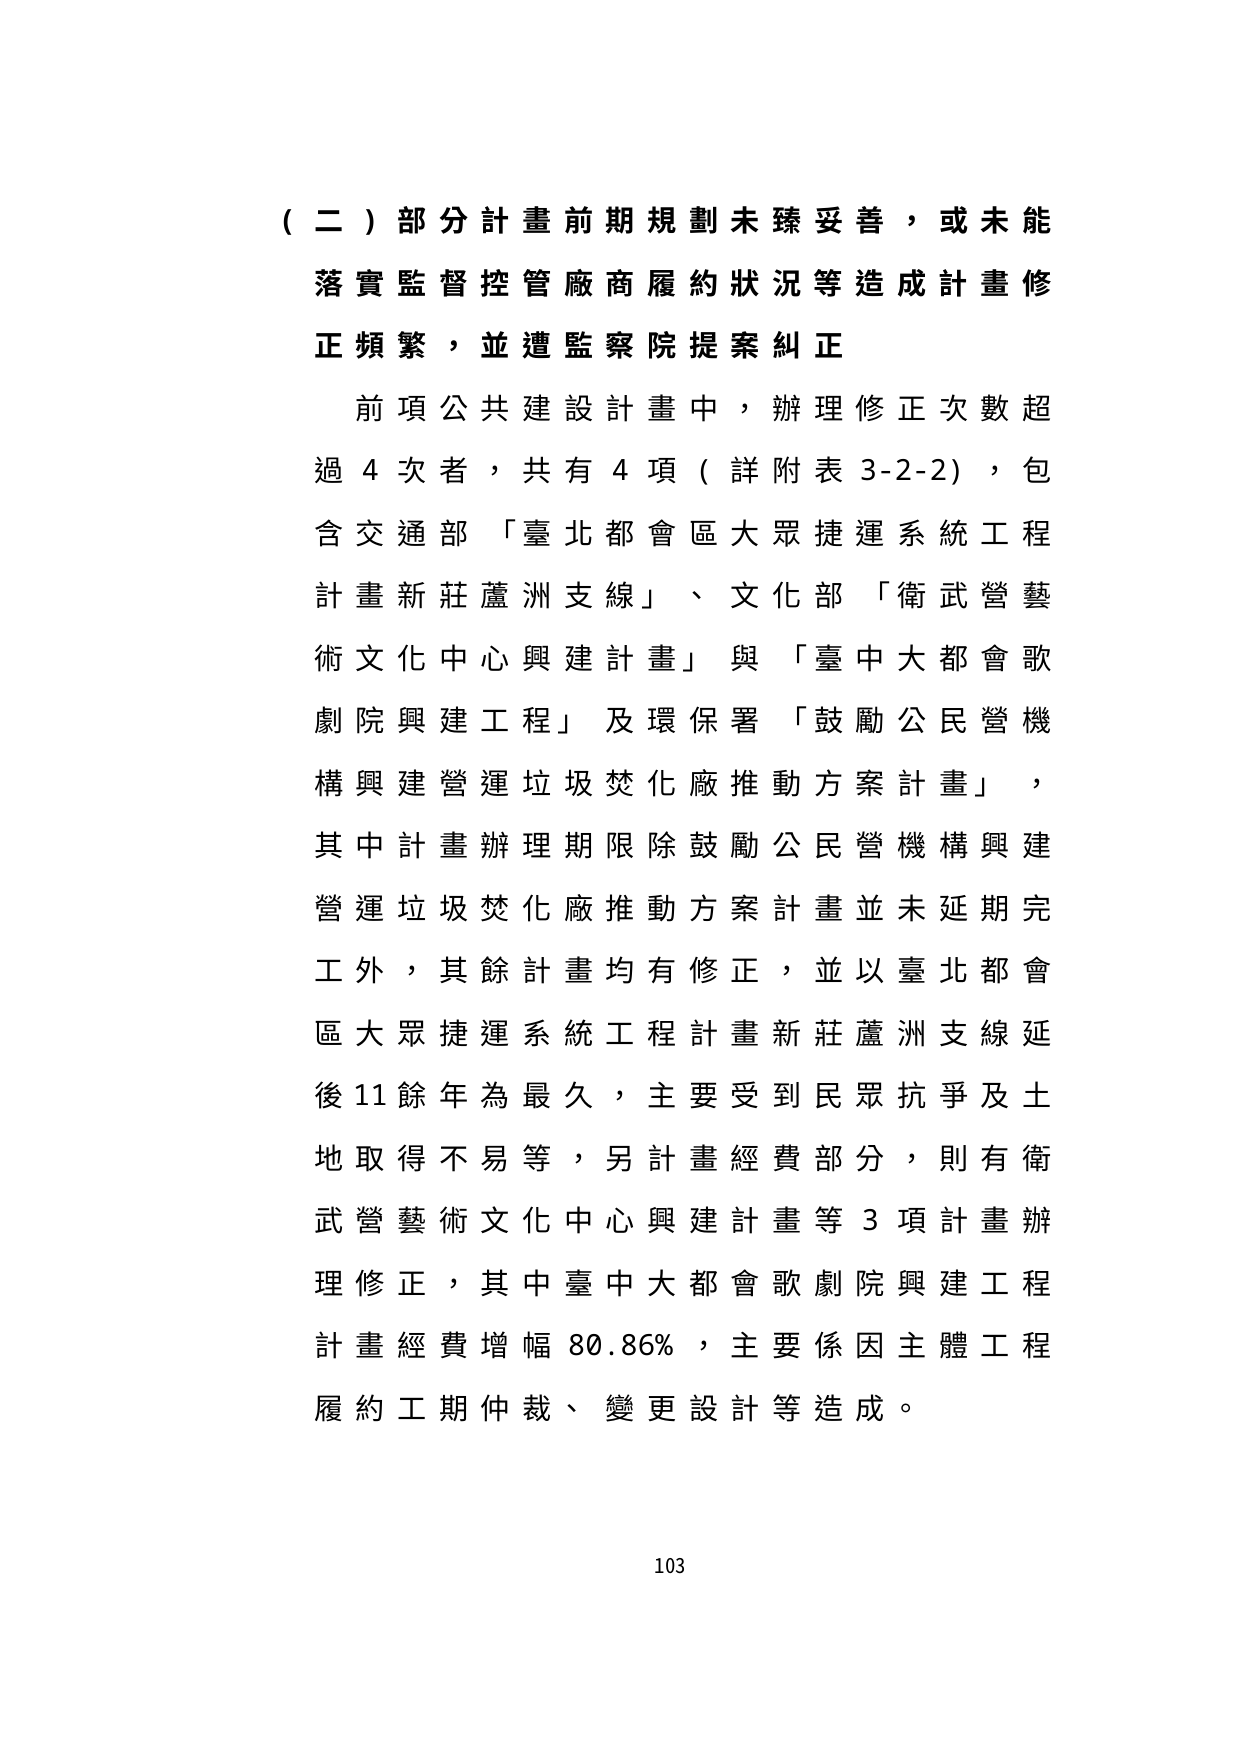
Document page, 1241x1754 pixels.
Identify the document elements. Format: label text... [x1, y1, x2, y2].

text (二)部分計畫前期規劃未臻妥善，或未能落實監督控管廠商履約狀況等造成計畫修正頻繁，並遭監察院提案糾正 [241, 177, 1058, 365]
text 前項公共建設計畫中，辦理修正次數超過4次者，共有4項(詳附表3-2-2)，包含交通部「臺北都會區大眾捷運系統工程計畫新莊蘆洲支線」、文化部「衛武營藝術文化中心興建計畫」與「臺中大都會歌劇院興建工程」及環保署「鼓勵公民營機構興建營運垃圾焚化廠推動方案計畫」，其中計畫辦理期限除鼓勵公民營機構興建營運垃圾焚化廠推動方案計畫並未延期完工外，其餘計畫均有修正，並以臺北都會區大眾捷運系統工程計畫新莊蘆洲支線延後11餘年為最久，主要受到民眾抗爭及土地取得不易等，另計畫經費部分，則有衛武營藝術文化中心興建計畫等3項計畫辦理修正，其中臺中大都會歌劇院興建工程計畫經費增幅80.86%，主要係因主體工程履約工期仲裁、變更設計等造成。 [271, 365, 1058, 1427]
